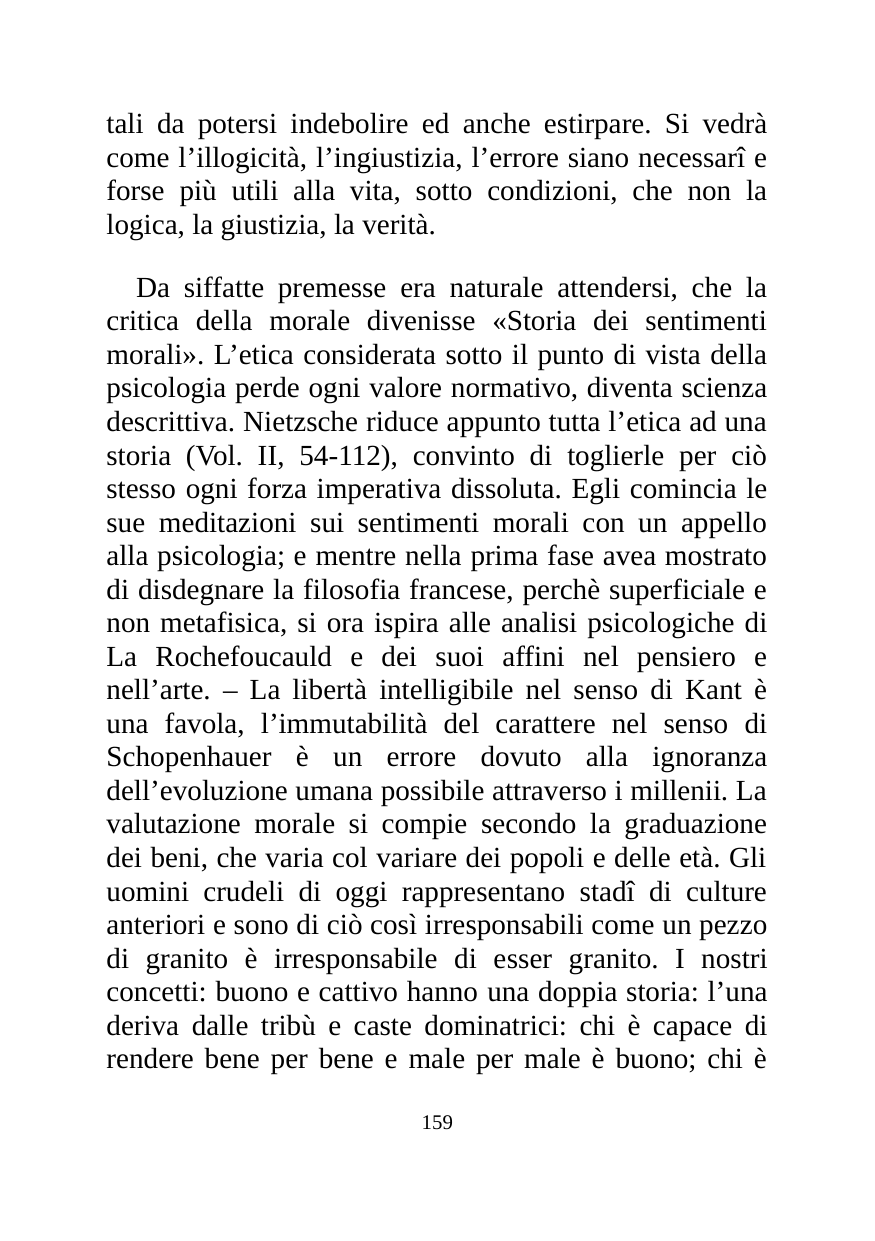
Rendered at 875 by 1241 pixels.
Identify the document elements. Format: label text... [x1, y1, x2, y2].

text tali da potersi indebolire ed anche estirpare. Si vedrà come l’illogicità, l’ingiustizia, l’errore siano necessarî e forse più utili alla vita, sotto condizioni, che non la logica, la giustizia, la verità. [106, 106, 768, 240]
text Da siffatte premesse era naturale attendersi, che la critica della morale divenisse «Storia dei sentimenti morali». L’etica considerata sotto il punto di vista della psicologia perde ogni valore normativo, diventa scienza descrittiva. Nietzsche riduce appunto tutta l’etica ad una storia (Vol. II, 54-112), convinto di toglierle per ciò stesso ogni forza imperativa dissoluta. Egli comincia le sue meditazioni sui sentimenti morali con un appello alla psicologia; e mentre nella prima fase avea mostrato di disdegnare la filosofia francese, perchè superficiale e non metafisica, si ora ispira alle analisi psicologiche di La Rochefoucauld e dei suoi affini nel pensiero e nell’arte. – La libertà intelligibile nel senso di Kant è una favola, l’immutabilità del carattere nel senso di Schopenhauer è un errore dovuto alla ignoranza dell’evoluzione umana possibile attraverso i millenii. La valutazione morale si compie secondo la graduazione dei beni, che varia col variare dei popoli e delle età. Gli uomini crudeli di oggi rappresentano stadî di culture anteriori e sono di ciò così irresponsabili come un pezzo di granito è irresponsabile di esser granito. I nostri concetti: buono e cattivo hanno una doppia storia: l’una deriva dalle tribù e caste dominatrici: chi è capace di rendere bene per bene e male per male è buono; chi è [106, 270, 768, 1075]
